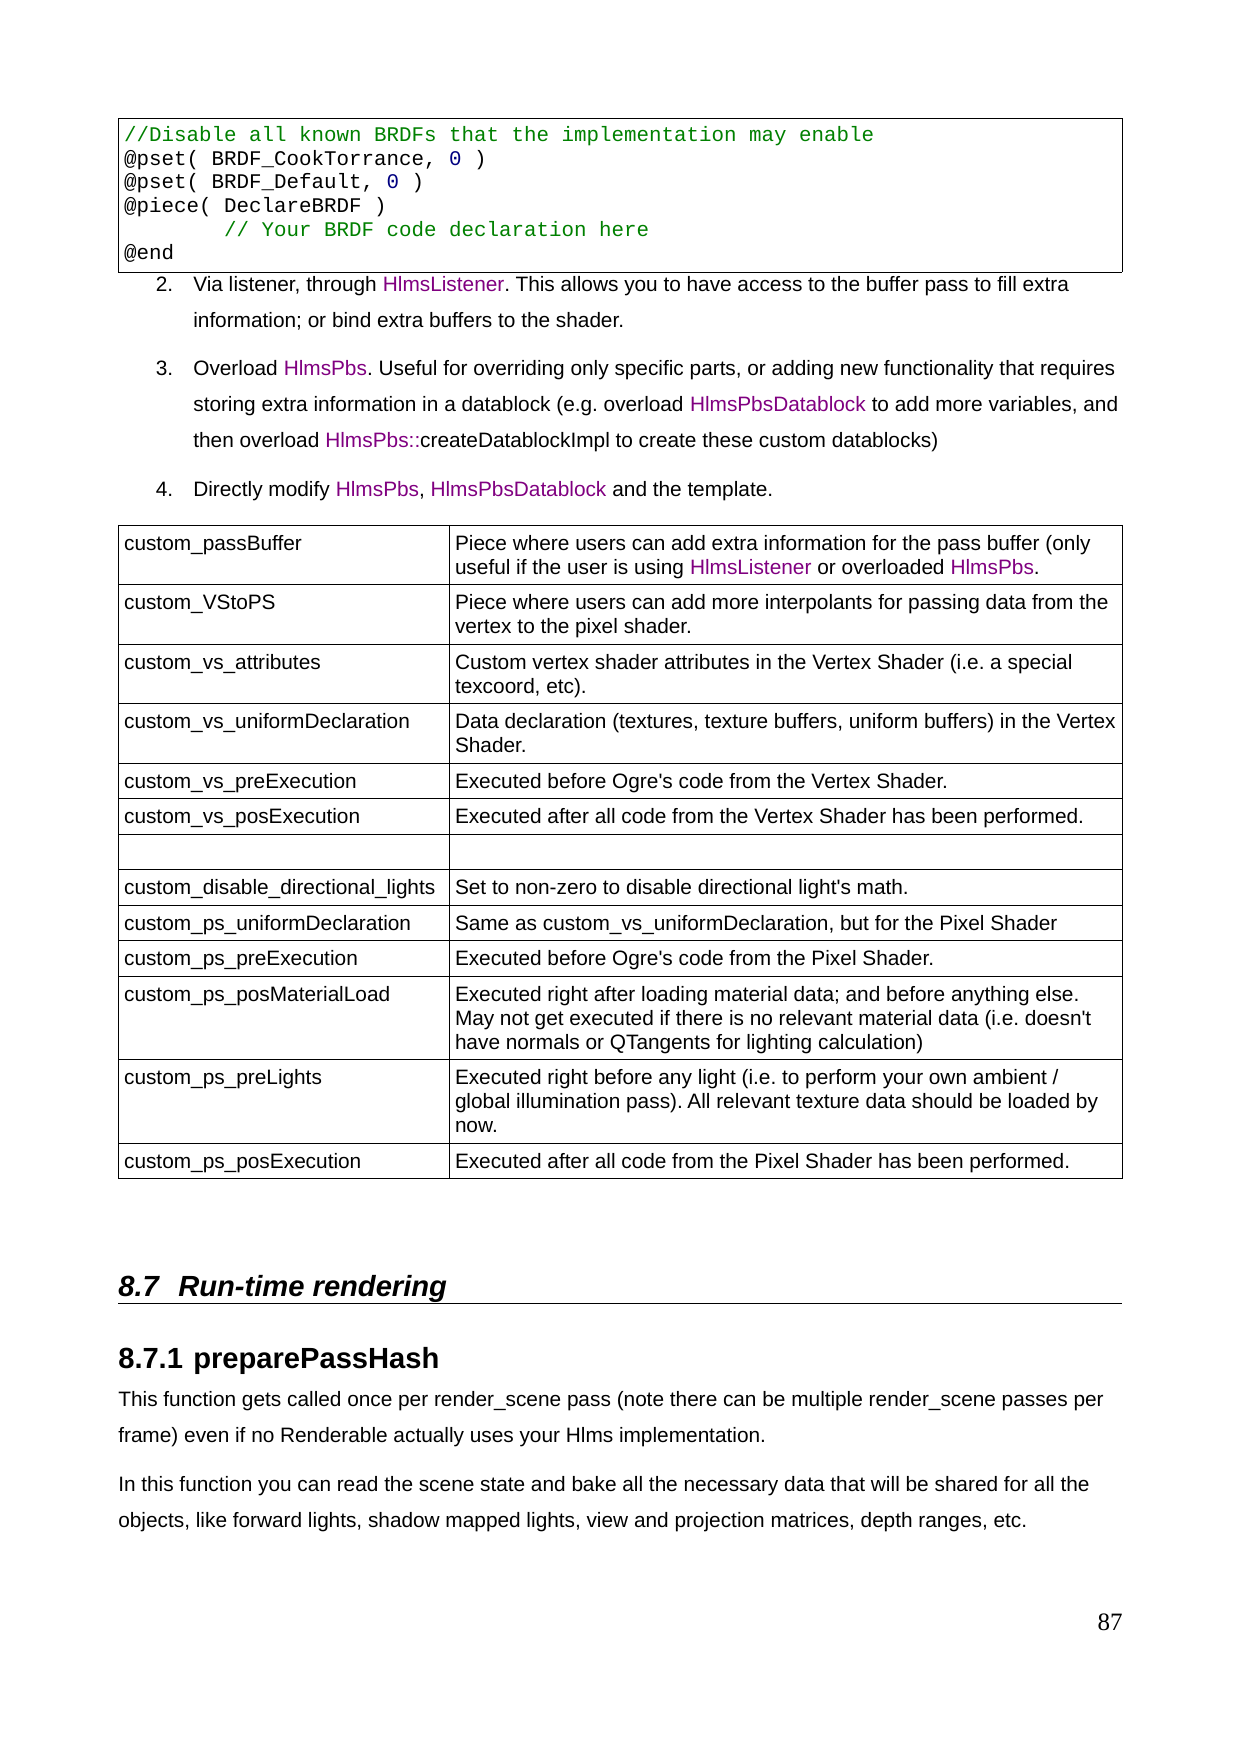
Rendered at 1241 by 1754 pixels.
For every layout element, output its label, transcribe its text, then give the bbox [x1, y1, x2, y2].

table_cell Data declaration (textures, texture buffers, uniform buffers) in the Vertex Shader. [450, 704, 1122, 763]
table_cell Set to non-zero to disable directional light's math. [450, 870, 1122, 905]
text In this function you can read the scene state and bake all the necessary data that will be shared for all the objects, like forward lights, shadow mapped lights, view and projection matrices, depth ranges, etc. [118, 1472, 1122, 1532]
table_cell custom_ps_uniformDeclaration [119, 906, 449, 940]
list Via listener, through HlmsListener. This allows you to have access to the buffer pass to fill extra information; or bind extra buffers to the shader. [156, 273, 1122, 332]
table_cell Executed right after loading material data; and before anything else. May not get executed if there is no relevant material data (i.e. doesn't have normals or QTangents for lighting calculation) [450, 977, 1122, 1059]
table_header //Disable all known BRDFs that the implementation may enable @pset( BRDF_CookTorrance, 0 ) @pset( BRDF_Default, 0 ) @piece( DeclareBRDF ) // Your BRDF code declaration here @end [119, 119, 1122, 272]
table_cell custom_ps_posExecution [119, 1144, 449, 1178]
table_cell Custom vertex shader attributes in the Vertex Shader (i.e. a special texcoord, etc). [450, 645, 1122, 703]
table_cell Executed after all code from the Vertex Shader has been performed. [450, 799, 1122, 834]
table_cell custom_ps_preExecution [119, 941, 449, 976]
table_cell [450, 835, 1122, 869]
table_cell custom_ps_preLights [119, 1060, 449, 1143]
table_cell custom_vs_posExecution [119, 799, 449, 834]
table_cell custom_vs_attributes [119, 645, 449, 703]
list Directly modify HlmsPbs, HlmsPbsDatablock and the template. [156, 476, 1122, 500]
subtitle preparePassHash [118, 1341, 1122, 1375]
subtitle Run-time rendering [118, 1269, 1122, 1303]
table_cell Executed after all code from the Pixel Shader has been performed. [450, 1144, 1122, 1178]
table_cell custom_disable_directional_lights [119, 870, 449, 905]
table_cell custom_vs_uniformDeclaration [119, 704, 449, 763]
text This function gets called once per render_scene pass (note there can be multiple render_scene passes per frame) even if no Renderable actually uses your Hlms implementation. [118, 1387, 1122, 1447]
table_cell custom_ps_posMaterialLoad [119, 977, 449, 1059]
table_cell Piece where users can add more interpolants for passing data from the vertex to the pixel shader. [450, 585, 1122, 644]
table_header custom_passBuffer [119, 526, 449, 584]
table_cell custom_VStoPS [119, 585, 449, 644]
table_cell [119, 835, 449, 869]
list Overload HlmsPbs. Useful for overriding only specific parts, or adding new functionality that requires storing extra information in a datablock (e.g. overload HlmsPbsDatablock to add more variables, and then overload HlmsPbs::createDatablockImpl to create these custom datablocks) [156, 356, 1122, 452]
table_cell custom_vs_preExecution [119, 764, 449, 798]
table_header Piece where users can add extra information for the pass buffer (only useful if the user is using HlmsListener or overloaded HlmsPbs. [450, 526, 1122, 584]
table_cell Same as custom_vs_uniformDeclaration, but for the Pixel Shader [450, 906, 1122, 940]
table_cell Executed before Ogre's code from the Pixel Shader. [450, 941, 1122, 976]
table_cell Executed right before any light (i.e. to perform your own ambient / global illumination pass). All relevant texture data should be loaded by now. [450, 1060, 1122, 1143]
table_cell Executed before Ogre's code from the Vertex Shader. [450, 764, 1122, 798]
